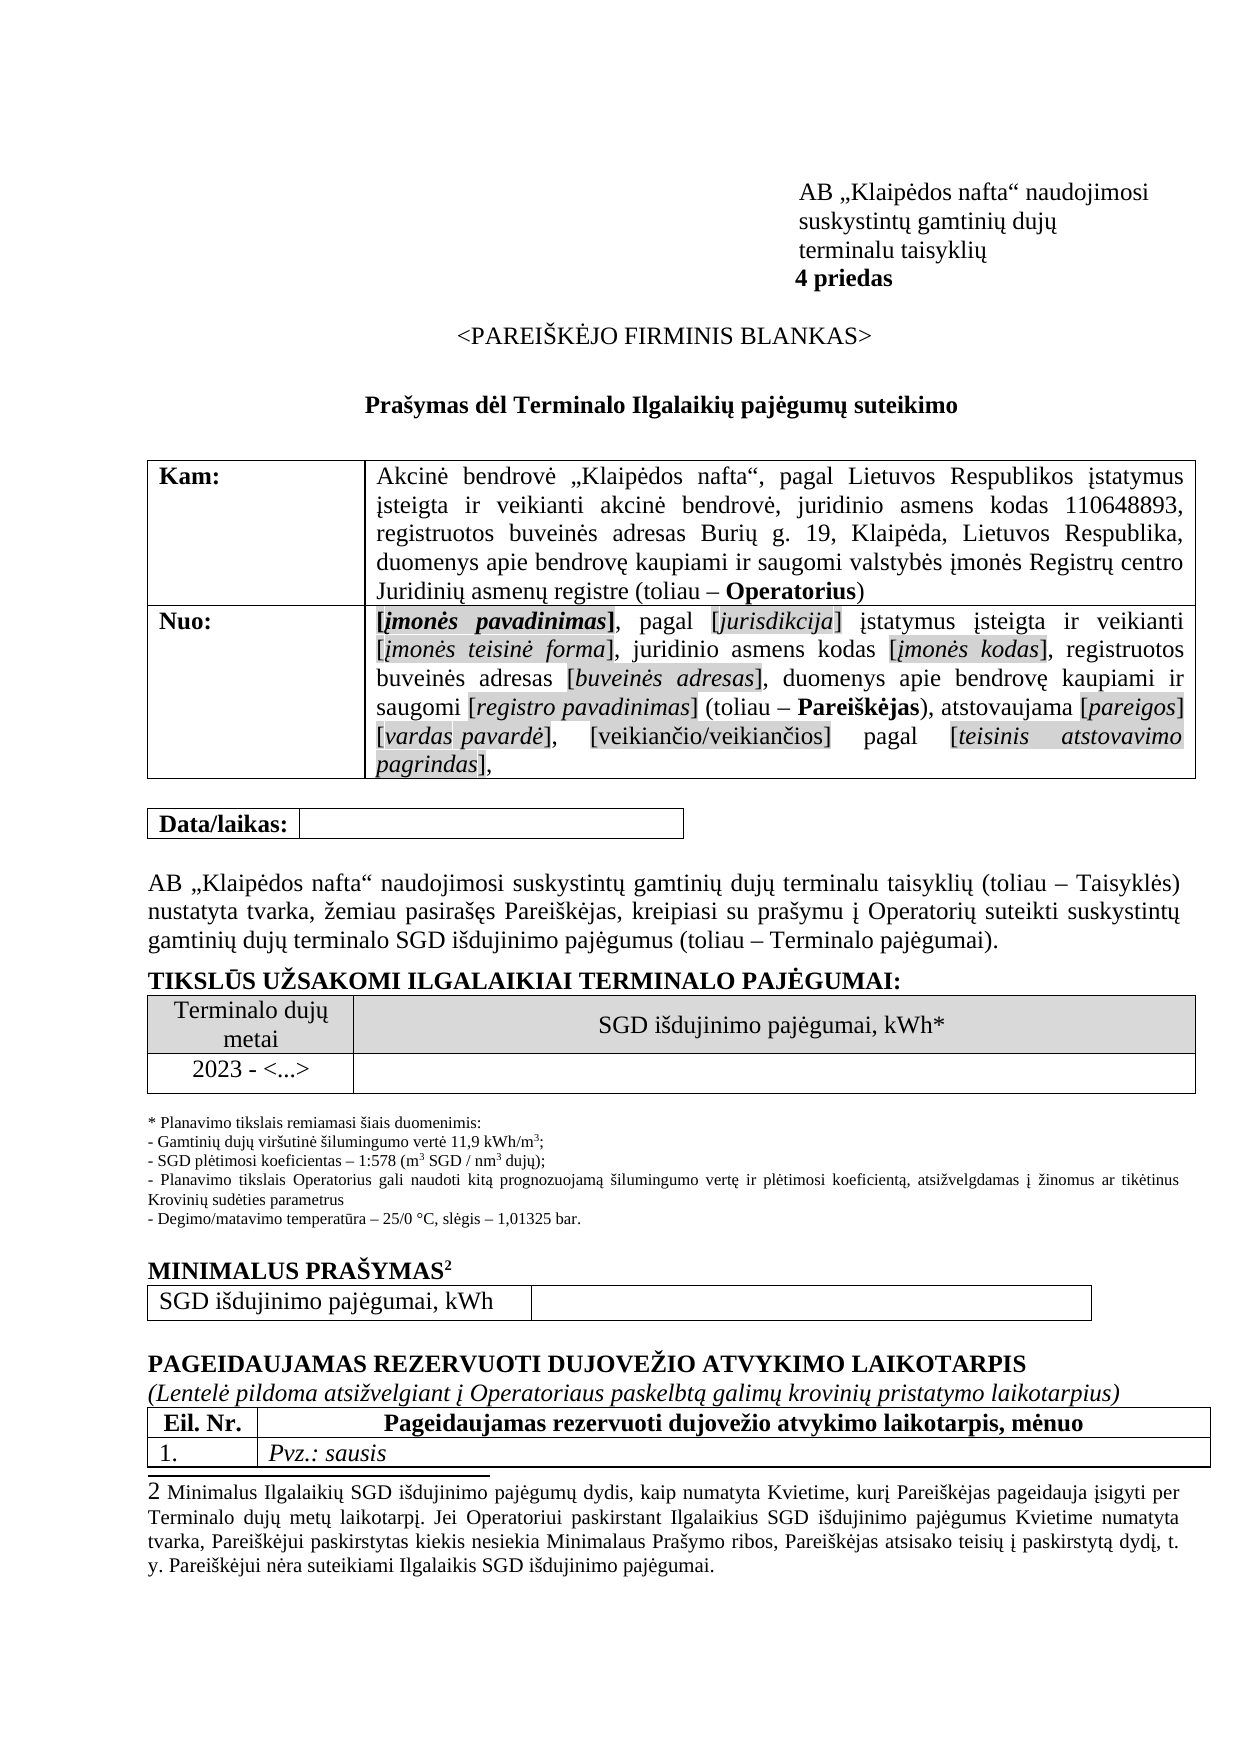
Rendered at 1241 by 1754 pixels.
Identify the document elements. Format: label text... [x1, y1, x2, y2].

text Minimalus Ilgalaikių SGD išdujinimo pajėgumų dydis, kaip numatyta Kvietime, kurį Pareiškėjas pageidauja įsigyti per Terminalo dujų metų laikotarpį. Jei Operatoriui paskirstant Ilgalaikius SGD išdujinimo pajėgumus Kvietime numatyta tvarka, Pareiškėjui paskirstytas kiekis nesiekia Minimalaus Prašymo ribos, Pareiškėjas atsisako teisių į paskirstytą dydį, t. y. Pareiškėjui nėra suteikiami Ilgalaikis SGD išdujinimo pajėgumai. [148, 1476, 1181, 1577]
text * Planavimo tikslais remiamasi šiais duomenimis: [148, 1113, 1181, 1132]
table_cell 2023 - <...> [148, 1054, 353, 1092]
text - Degimo/matavimo temperatūra – 25/0 °C, slėgis – 1,01325 bar. [148, 1208, 1181, 1228]
table_cell [354, 1054, 1195, 1092]
table_header [532, 1286, 1091, 1319]
text - SGD plėtimosi koeficientas – 1:578 (m3 SGD / nm3 dujų); [148, 1151, 1181, 1170]
table_header Terminalo dujų metai [148, 996, 353, 1053]
table_header Eil. Nr. [148, 1408, 257, 1437]
table_header [300, 809, 683, 838]
table_cell 1. [148, 1438, 257, 1466]
table_header Pageidaujamas rezervuoti dujovežio atvykimo laikotarpis, mėnuo [258, 1408, 1210, 1437]
text AB „Klaipėdos nafta“ naudojimosi suskystintų gamtinių dujų [798, 177, 1181, 235]
table_header SGD išdujinimo pajėgumai, kWh [148, 1286, 531, 1319]
table_cell Pvz.: sausis [258, 1438, 1210, 1466]
table_header Akcinė bendrovė „Klaipėdos nafta“, pagal Lietuvos Respublikos įstatymus įsteigta ir veikianti akcinė bendrovė, juridinio asmens kodas 110648893, registruotos buveinės adresas Burių g. 19, Klaipėda, Lietuvos Respublika, duomenys apie bendrovę kaupiami ir saugomi valstybės įmonės Registrų centro Juridinių asmenų registre (toliau – Operatorius) [366, 461, 1195, 605]
table_cell [įmonės pavadinimas], pagal [jurisdikcija] įstatymus įsteigta ir veikianti [įmonės teisinė forma], juridinio asmens kodas [įmonės kodas], registruotos buveinės adresas [buveinės adresas], duomenys apie bendrovę kaupiami ir saugomi [registro pavadinimas] (toliau – Pareiškėjas), atstovaujama [pareigos] [vardas pavardė], [veikiančio/veikiančios] pagal [teisinis atstovavimo pagrindas], [366, 606, 1195, 778]
text (Lentelė pildoma atsižvelgiant į Operatoriaus paskelbtą galimų krovinių pristatymo laikotarpius) [148, 1378, 1181, 1407]
text - Planavimo tikslais Operatorius gali naudoti kitą prognozuojamą šilumingumo vertę ir plėtimosi koeficientą, atsižvelgdamas į žinomus ar tikėtinus Krovinių sudėties parametrus [148, 1170, 1181, 1208]
table_header Data/laikas: [148, 809, 299, 838]
text terminalu taisyklių [798, 235, 1181, 263]
text PAGEIDAUJAMAS REZERVUOTI DUJOVEŽIO ATVYKIMO LAIKOTARPIS [148, 1349, 1181, 1378]
text 4 priedas [739, 263, 1181, 292]
text TIKSLŪS UŽSAKOMI ILGALAIKIAI TERMINALO PAJĖGUMAI: [148, 966, 1181, 994]
text Prašymas dėl Terminalo Ilgalaikių pajėgumų suteikimo [148, 390, 1181, 419]
table_header Kam: [148, 461, 364, 605]
text MINIMALUS PRAŠYMAS [148, 1256, 1181, 1285]
table_cell Nuo: [148, 606, 364, 778]
table_header SGD išdujinimo pajėgumai, kWh* [354, 996, 1195, 1053]
text AB „Klaipėdos nafta“ naudojimosi suskystintų gamtinių dujų terminalu taisyklių (toliau – Taisyklės) nustatyta tvarka, žemiau pasirašęs Pareiškėjas, kreipiasi su prašymu į Operatorių suteikti suskystintų gamtinių dujų terminalo SGD išdujinimo pajėgumus (toliau – Terminalo pajėgumai). [148, 868, 1181, 954]
text - Gamtinių dujų viršutinė šilumingumo vertė 11,9 kWh/m3; [148, 1132, 1181, 1151]
text <PAREIŠKĖJO FIRMINIS BLANKAS> [148, 321, 1181, 350]
